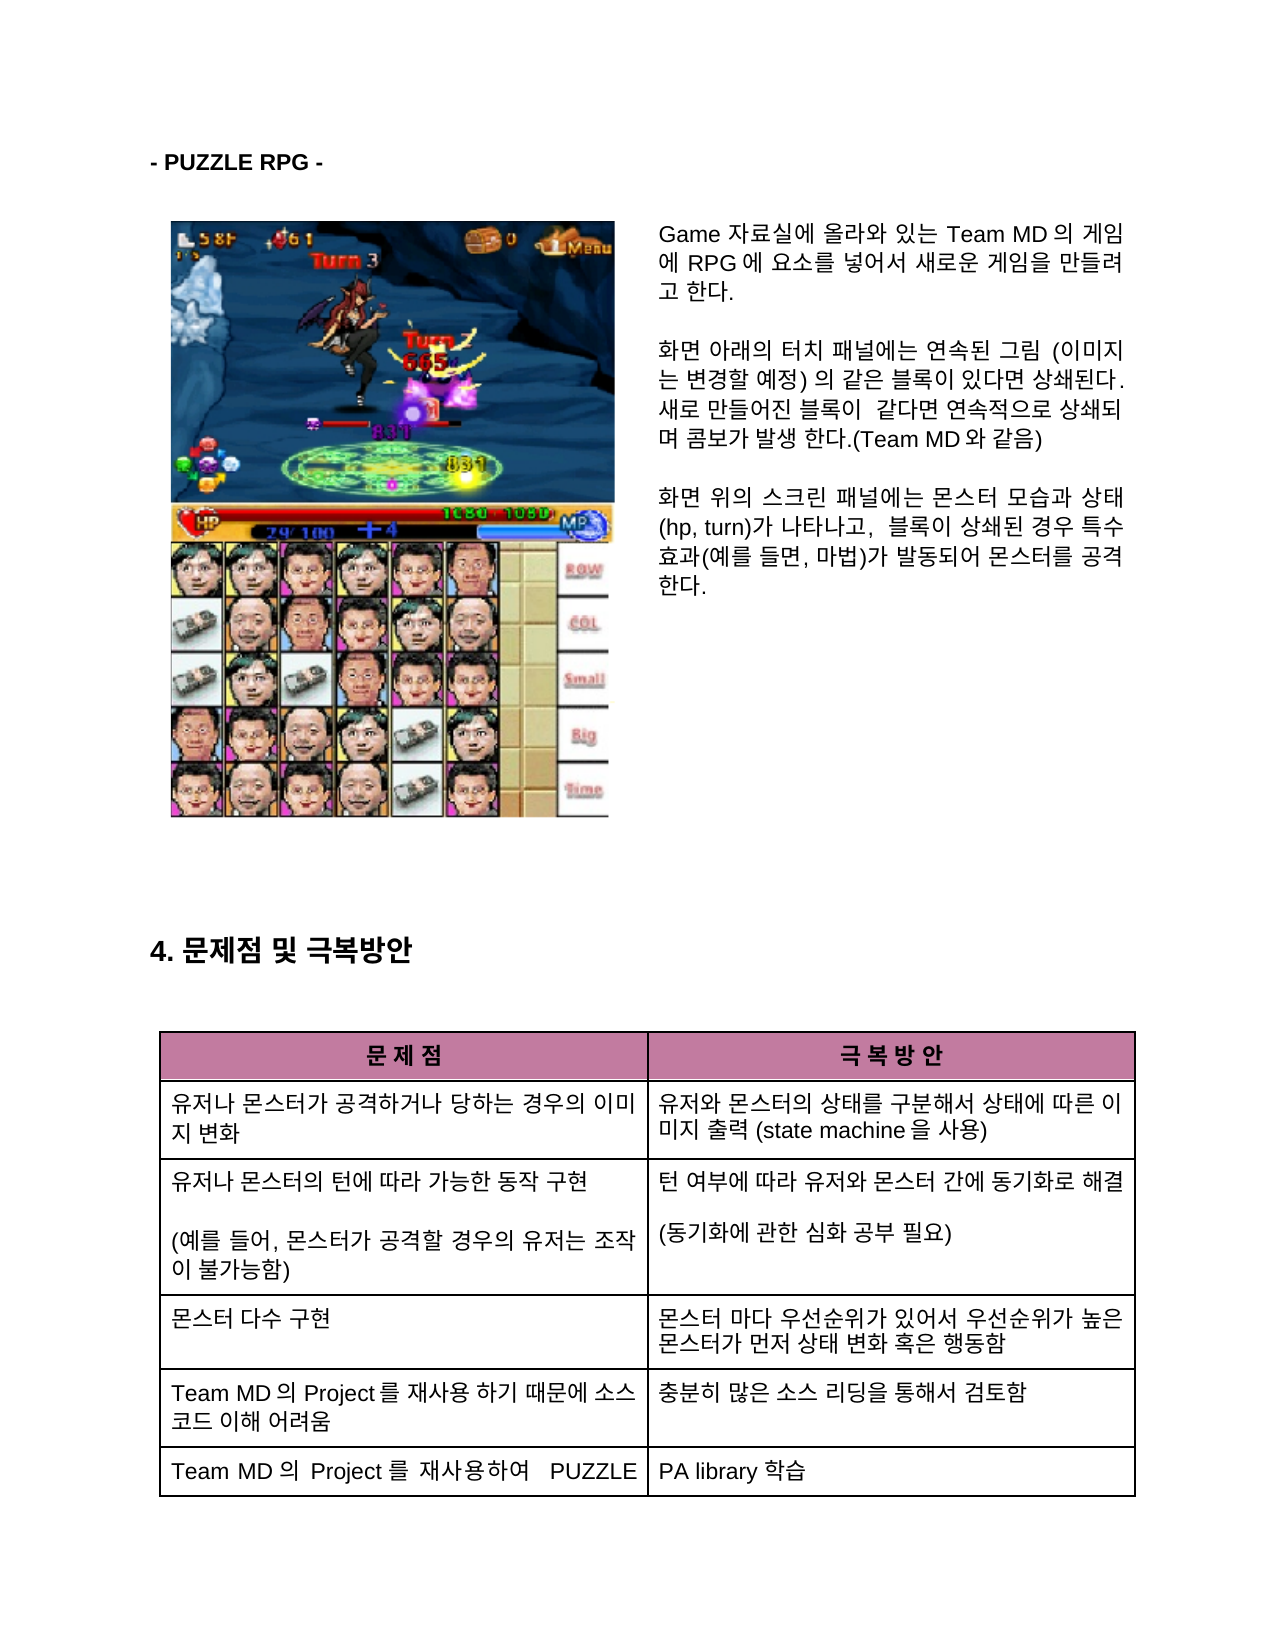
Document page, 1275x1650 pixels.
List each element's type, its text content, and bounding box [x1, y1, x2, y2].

table_header [161, 211, 647, 828]
table_cell 유저나 몬스터의 턴에 따라 가능한 동작 구현 (예를 들어, 몬스터가 공격할 경우의 유저는 조작이 불가능함) [161, 1160, 647, 1294]
table_header Game 자료실에 올라와 있는 Team MD의 게임에 RPG에 요소를 넣어서 새로운 게임을 만들려고 한다. 화면 아래의 터치 패널에는 연속된 그림 (이미지는 변경할 예정) 의 같은 블록이 있다면 상쇄된다. 새로 만들어진 블록이 같다면 연속적으로 상쇄되며 콤보가 발생 한다.(Team MD와 같음) 화면 위의 스크린 패널에는 몬스터 모습과 상태(hp, turn)가 나타나고, 블록이 상쇄된 경우 특수효과(예를 들면, 마법)가 발동되어 몬스터를 공격한다. [649, 211, 1134, 828]
table_cell 몬스터 다수 구현 [161, 1296, 647, 1368]
table_cell 몬스터 마다 우선순위가 있어서 우선순위가 높은 몬스터가 먼저 상태 변화 혹은 행동함 [649, 1296, 1134, 1368]
table_cell PA library 학습 [649, 1448, 1134, 1495]
text 4. 문제점 및 극복방안 [150, 935, 1125, 967]
table_cell Team MD의 Project를 재사용하여 PUZZLE [161, 1448, 647, 1495]
table_header 문 제 점 [161, 1033, 647, 1079]
table_header 극 복 방 안 [649, 1033, 1134, 1079]
text - PUZZLE RPG - [150, 150, 1125, 176]
table_cell Team MD의 Project를 재사용 하기 때문에 소스 코드 이해 어려움 [161, 1370, 647, 1446]
picture [170, 221, 615, 819]
table_cell 충분히 많은 소스 리딩을 통해서 검토함 [649, 1370, 1134, 1446]
table_cell 유저와 몬스터의 상태를 구분해서 상태에 따른 이미지 출력 (state machine을 사용) [649, 1082, 1134, 1157]
table_cell 유저나 몬스터가 공격하거나 당하는 경우의 이미지 변화 [161, 1082, 647, 1157]
table_cell 턴 여부에 따라 유저와 몬스터 간에 동기화로 해결 (동기화에 관한 심화 공부 필요) [649, 1160, 1134, 1294]
